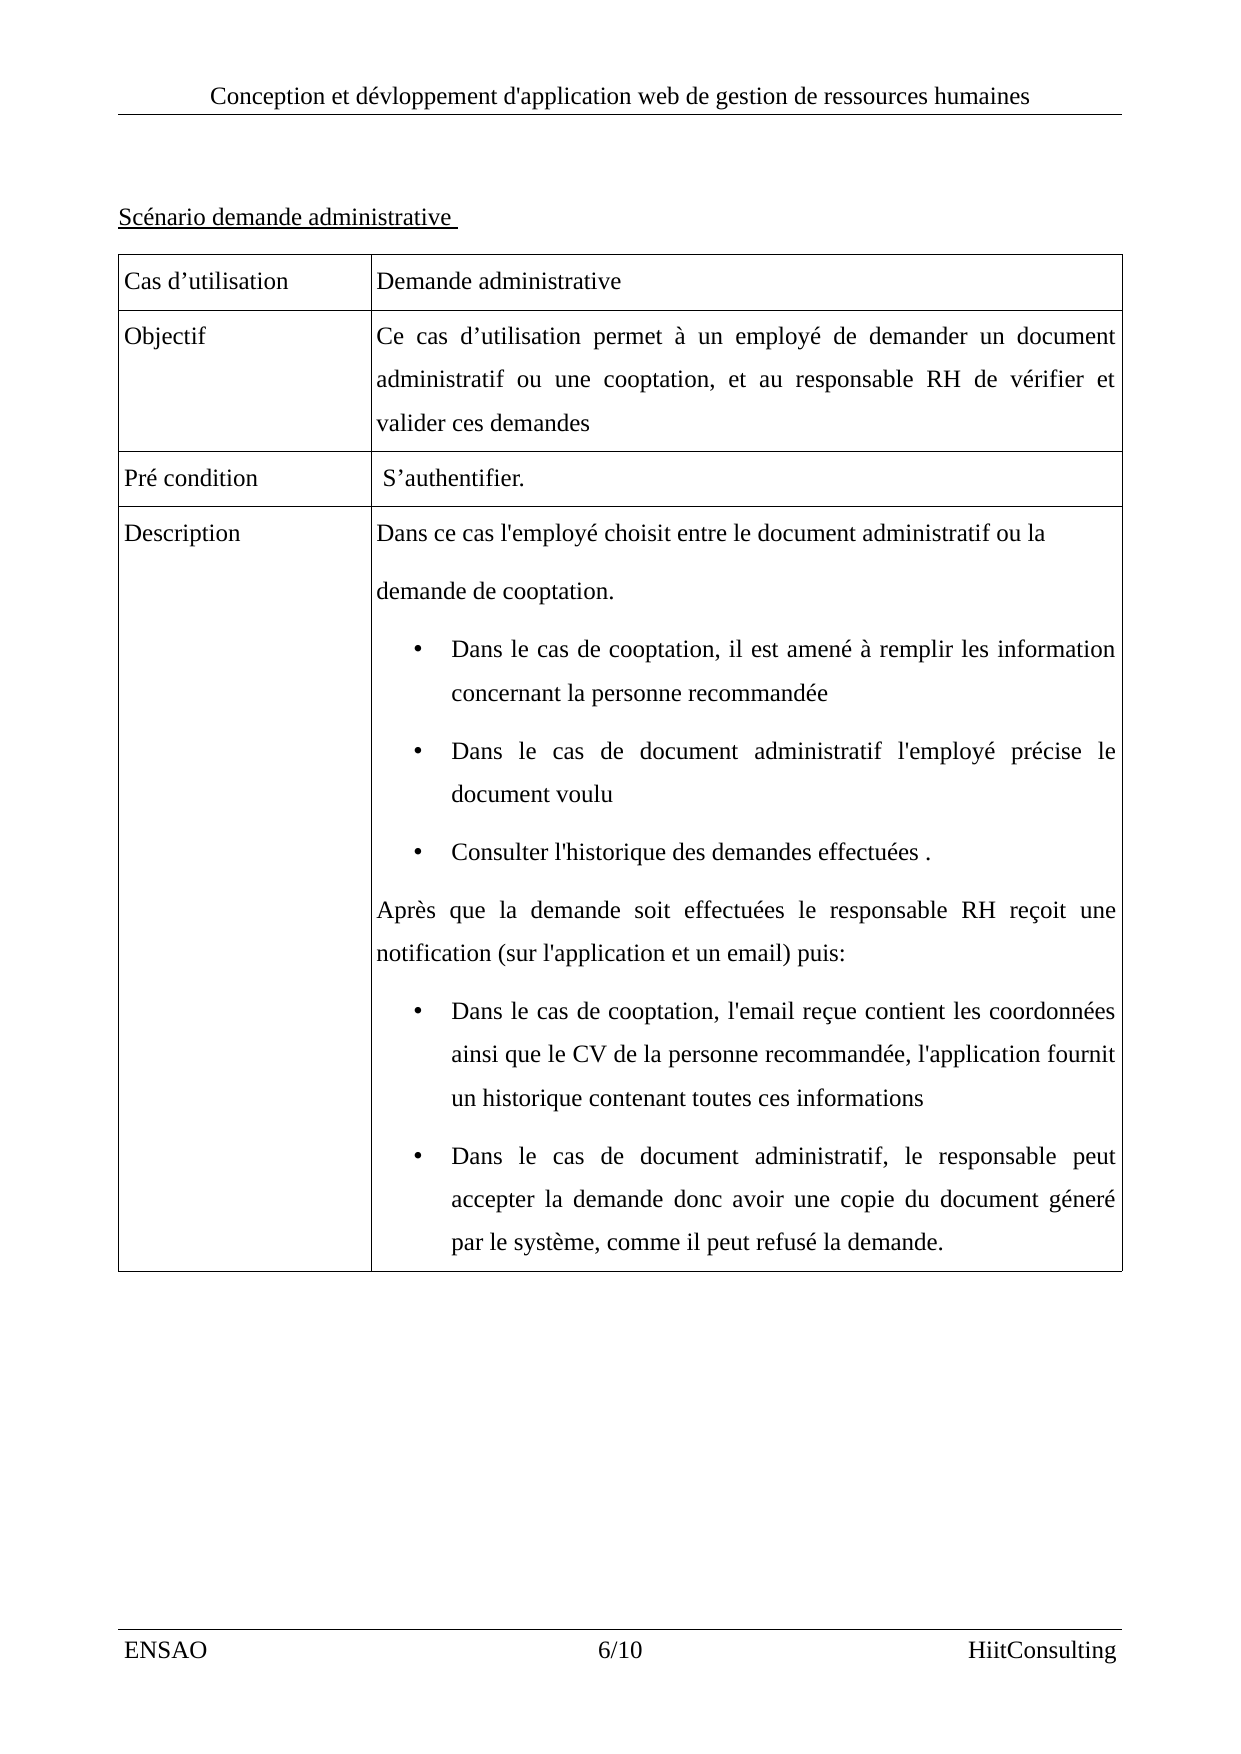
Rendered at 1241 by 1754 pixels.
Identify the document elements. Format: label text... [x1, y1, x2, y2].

table_header Cas d’utilisation [119, 255, 371, 309]
table_cell Objectif [119, 311, 371, 451]
text Scénario demande administrative [118, 202, 1122, 231]
table_cell Description [119, 507, 371, 1271]
table_cell Pré condition [119, 452, 371, 506]
table_cell S’authentifier. [372, 452, 1122, 506]
table_cell Ce cas d’utilisation permet à un employé de demander un document administratif ou une cooptation, et au responsable RH de vérifier et valider ces demandes [372, 311, 1122, 451]
table_header Demande administrative [372, 255, 1122, 309]
table_cell Dans ce cas l'employé choisit entre le document administratif ou la demande de cooptation. Dans le cas de cooptation, il est amené à remplir les information concernant la personne recommandée Dans le cas de document administratif l'employé précise le document voulu Consulter l'historique des demandes effectuées . Après que la demande soit effectuées le responsable RH reçoit une notification (sur l'application et un email) puis: Dans le cas de cooptation, l'email reçue contient les coordonnées ainsi que le CV de la personne recommandée, l'application fournit un historique contenant toutes ces informations Dans le cas de document administratif, le responsable peut accepter la demande donc avoir une copie du document géneré par le système, comme il peut refusé la demande. [372, 507, 1122, 1271]
